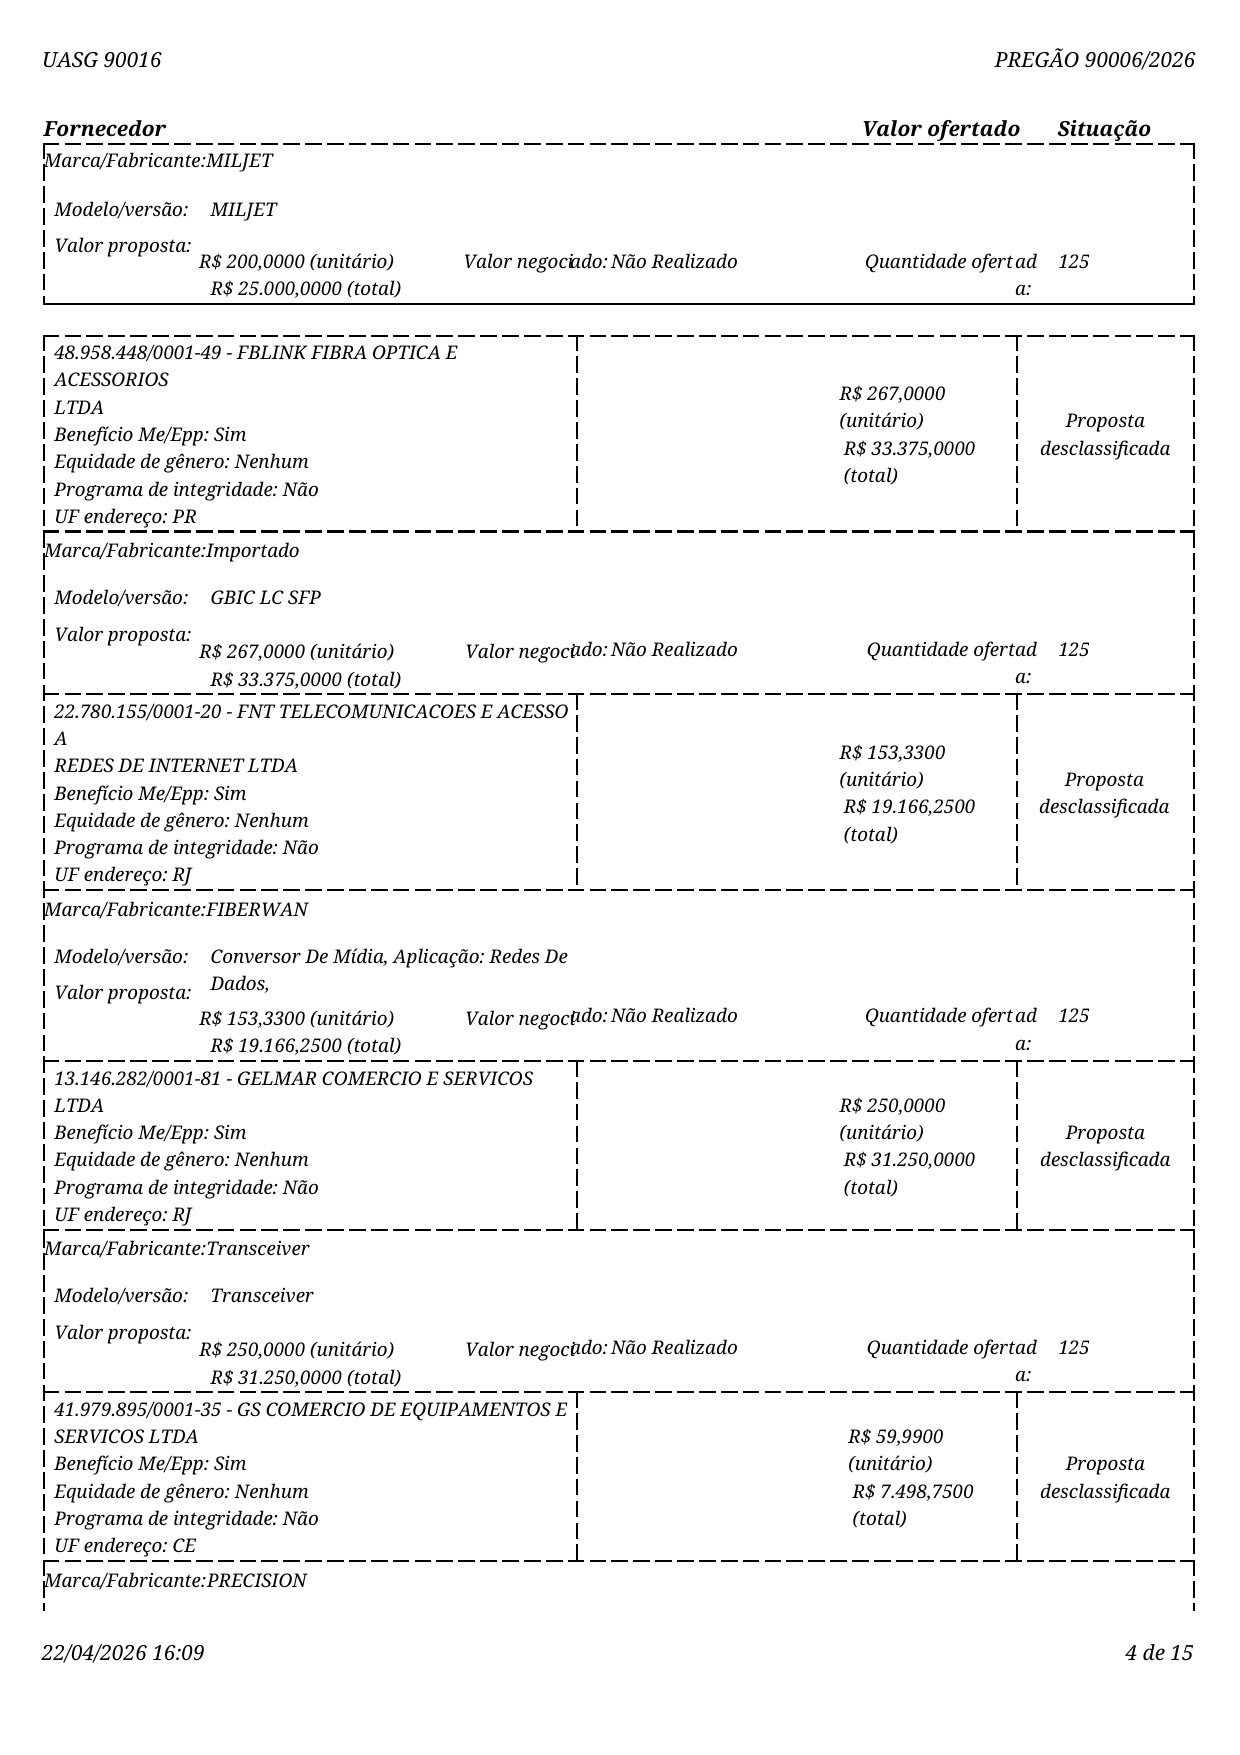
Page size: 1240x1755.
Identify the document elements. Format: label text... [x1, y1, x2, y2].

table_cell [1017, 1560, 1194, 1611]
table_cell MILJET [199, 194, 577, 243]
table_cell [839, 530, 1017, 582]
table_cell [577, 1229, 839, 1280]
table_cell Modelo/versão: Valor proposta: [44, 582, 199, 693]
table_cell [839, 1229, 1017, 1280]
table_cell Proposta desclassificada [1017, 693, 1194, 889]
table_cell R$ 267,0000 (unitário) Valor negoci R$ 33.375,0000 (total) [199, 631, 577, 693]
table_cell Quantidade ofert [839, 1329, 1017, 1391]
table_cell Marca/Fabricante: Importado [44, 530, 577, 582]
table_cell 13.146.282/0001-81 - GELMAR COMERCIO E SERVICOS LTDA Benefício Me/Epp: Sim Equidade de gênero: Nenhum Programa de integridade: Não UF endereço: RJ [44, 1060, 577, 1228]
table_cell [577, 1060, 839, 1228]
table_cell ada: [1017, 243, 1048, 302]
table_cell [1017, 530, 1194, 582]
table_cell Marca/Fabricante: FIBERWAN [44, 889, 577, 940]
table_cell [839, 889, 1017, 940]
table_cell ado: Não Realizado [577, 1329, 839, 1391]
table_cell [577, 143, 839, 194]
table_header Proposta desclassificada [1017, 335, 1194, 530]
table_cell R$ 153,3300 (unitário) Valor negoci R$ 19.166,2500 (total) [199, 998, 577, 1060]
table_cell ada: [1017, 1329, 1048, 1391]
table_header 48.958.448/0001-49 - FBLINK FIBRA OPTICA E ACESSORIOS LTDA Benefício Me/Epp: Sim Equidade de gênero: Nenhum Programa de integridade: Não UF endereço: PR [44, 335, 577, 530]
table_cell Proposta desclassificada [1017, 1391, 1194, 1560]
table_cell [577, 1280, 839, 1329]
table_cell [839, 1560, 1017, 1611]
table_cell [577, 194, 839, 243]
table_cell [577, 530, 839, 582]
table_cell [1017, 1229, 1194, 1280]
table_cell [1017, 1280, 1194, 1329]
table_header R$ 267,0000 (unitário) R$ 33.375,0000 (total) [839, 335, 1017, 530]
table_cell [577, 1391, 839, 1560]
table_cell [577, 693, 839, 889]
table_cell Modelo/versão: Valor proposta: [44, 1280, 199, 1391]
table_cell Marca/Fabricante: PRECISION [44, 1560, 577, 1611]
table_cell Marca/Fabricante: MILJET [44, 143, 577, 194]
table_cell Proposta desclassificada [1017, 1060, 1194, 1228]
table_cell [577, 889, 839, 940]
table_cell [839, 1280, 1017, 1329]
table_cell Modelo/versão: Valor proposta: [44, 194, 199, 302]
table_cell [1017, 889, 1194, 940]
table_cell ado: Não Realizado [577, 631, 839, 693]
table_cell R$ 200,0000 (unitário) Valor negoci R$ 25.000,0000 (total) [199, 243, 577, 302]
table_cell Quantidade ofert [839, 998, 1017, 1060]
table_cell R$ 153,3300 (unitário) R$ 19.166,2500 (total) [839, 693, 1017, 889]
table_cell 22.780.155/0001-20 - FNT TELECOMUNICACOES E ACESSO A REDES DE INTERNET LTDA Benefício Me/Epp: Sim Equidade de gênero: Nenhum Programa de integridade: Não UF endereço: RJ [44, 693, 577, 889]
table_cell Conversor De Mídia, Aplicação: Redes De Dados, [199, 940, 577, 998]
table_cell ado: Não Realizado [577, 243, 839, 302]
table_cell ado: Não Realizado [577, 998, 839, 1060]
table_cell R$ 250,0000 (unitário) R$ 31.250,0000 (total) [839, 1060, 1017, 1228]
table_cell GBIC LC SFP [199, 582, 577, 631]
table_cell [577, 582, 839, 631]
table_cell ada: [1017, 631, 1048, 693]
table_cell 125 [1048, 243, 1194, 302]
table_cell Marca/Fabricante: Transceiver [44, 1229, 577, 1280]
table_cell ada: [1017, 998, 1048, 1060]
table_cell 125 [1048, 998, 1194, 1060]
table_cell [1017, 194, 1194, 243]
table_cell R$ 59,9900 (unitário) R$ 7.498,7500 (total) [839, 1391, 1017, 1560]
table_cell [839, 143, 1017, 194]
table_cell 125 [1048, 1329, 1194, 1391]
table_cell [1017, 582, 1194, 631]
table_cell Transceiver [199, 1280, 577, 1329]
table_cell Quantidade ofert [839, 631, 1017, 693]
table_cell 41.979.895/0001-35 - GS COMERCIO DE EQUIPAMENTOS E SERVICOS LTDA Benefício Me/Epp: Sim Equidade de gênero: Nenhum Programa de integridade: Não UF endereço: CE [44, 1391, 577, 1560]
table_cell [577, 1560, 839, 1611]
table_cell Modelo/versão: Valor proposta: [44, 940, 199, 1060]
table_cell [839, 582, 1017, 631]
table_header [577, 335, 839, 530]
table_cell R$ 250,0000 (unitário) Valor negoci R$ 31.250,0000 (total) [199, 1329, 577, 1391]
table_cell Quantidade ofert [839, 243, 1017, 302]
table_cell [839, 194, 1017, 243]
table_cell [1017, 143, 1194, 194]
table_cell 125 [1048, 631, 1194, 693]
table_cell [577, 940, 839, 998]
table_cell [1017, 940, 1194, 998]
table_cell [839, 940, 1017, 998]
